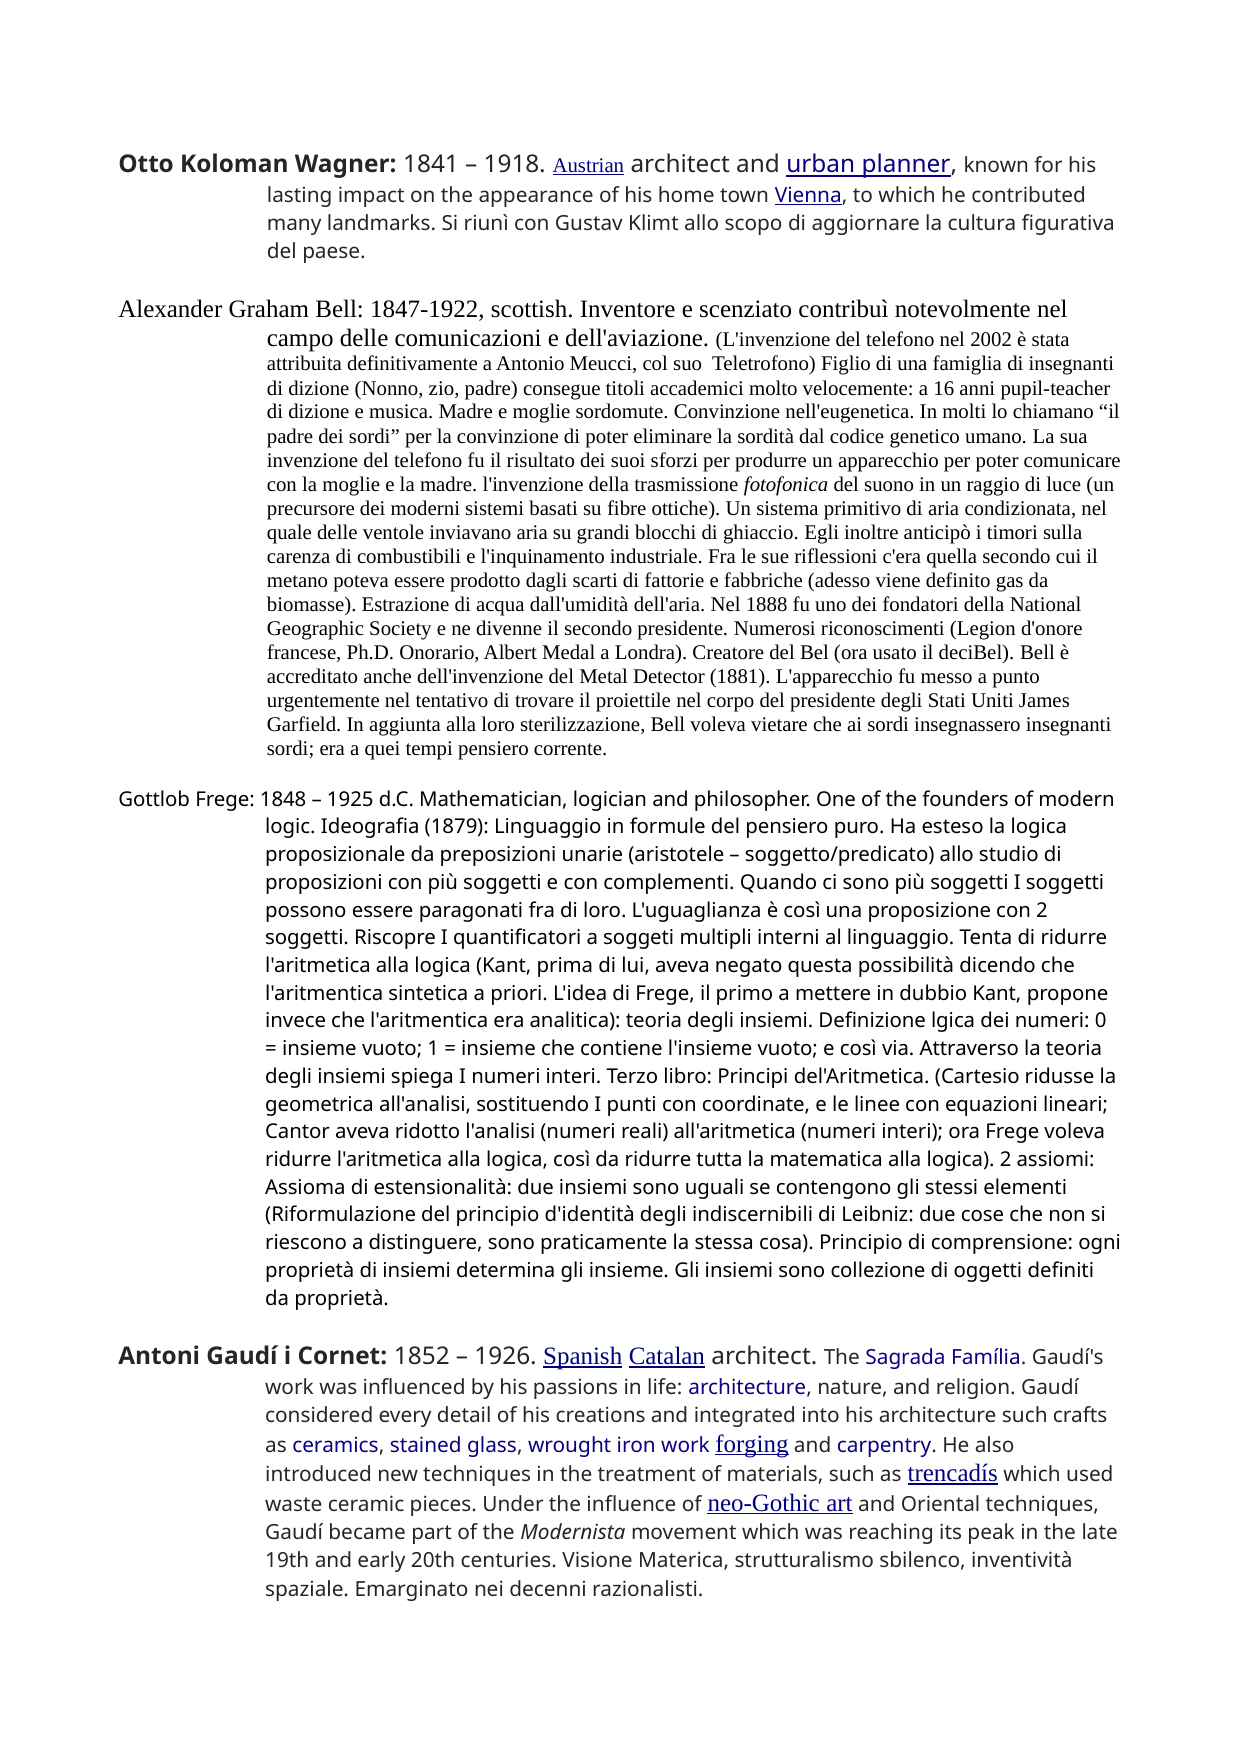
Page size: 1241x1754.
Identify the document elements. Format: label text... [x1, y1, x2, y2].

text Antoni Gaudí i Cornet: 1852 – 1926. Spanish Catalan architect. The Sagrada Família. Gaudí's work was influenced by his passions in life: architecture, nature, and religion. Gaudí considered every detail of his creations and integrated into his architecture such crafts as ceramics, stained glass, wrought iron work forging and carpentry. He also introduced new techniques in the treatment of materials, such as trencadís which used waste ceramic pieces. Under the influence of neo-Gothic art and Oriental techniques, Gaudí became part of the Modernista movement which was reaching its peak in the late 19th and early 20th centuries. Visione Materica, strutturalismo sbilenco, inventività spaziale. Emarginato nei decenni razionalisti. [118, 1339, 1122, 1602]
text Otto Koloman Wagner: 1841 – 1918. Austrian architect and urban planner, known for his lasting impact on the appearance of his home town Vienna, to which he contributed many landmarks. Si riunì con Gustav Klimt allo scopo di aggiornare la cultura figurativa del paese. [118, 147, 1122, 265]
text Gottlob Frege: 1848 – 1925 d.C. Mathematician, logician and philosopher. One of the founders of modern logic. Ideografia (1879): Linguaggio in formule del pensiero puro. Ha esteso la logica proposizionale da preposizioni unarie (aristotele – soggetto/predicato) allo studio di proposizioni con più soggetti e con complementi. Quando ci sono più soggetti I soggetti possono essere paragonati fra di loro. L'uguaglianza è così una proposizione con 2 soggetti. Riscopre I quantificatori a soggeti multipli interni al linguaggio. Tenta di ridurre l'aritmetica alla logica (Kant, prima di lui, aveva negato questa possibilità dicendo che l'aritmentica sintetica a priori. L'idea di Frege, il primo a mettere in dubbio Kant, propone invece che l'aritmentica era analitica): teoria degli insiemi. Definizione lgica dei numeri: 0 = insieme vuoto; 1 = insieme che contiene l'insieme vuoto; e così via. Attraverso la teoria degli insiemi spiega I numeri interi. Terzo libro: Principi del'Aritmetica. (Cartesio ridusse la geometrica all'analisi, sostituendo I punti con coordinate, e le linee con equazioni lineari; Cantor aveva ridotto l'analisi (numeri reali) all'aritmetica (numeri interi); ora Frege voleva ridurre l'aritmetica alla logica, così da ridurre tutta la matematica alla logica). 2 assiomi: Assioma di estensionalità: due insiemi sono uguali se contengono gli stessi elementi (Riformulazione del principio d'identità degli indiscernibili di Leibniz: due cose che non si riescono a distinguere, sono praticamente la stessa cosa). Principio di comprensione: ogni proprietà di insiemi determina gli insieme. Gli insiemi sono collezione di oggetti definiti da proprietà. [118, 784, 1122, 1311]
text Alexander Graham Bell: 1847-1922, scottish. Inventore e scenziato contribuì notevolmente nel campo delle comunicazioni e dell'aviazione. (L'invenzione del telefono nel 2002 è stata attribuita definitivamente a Antonio Meucci, col suo Teletrofono) Figlio di una famiglia di insegnanti di dizione (Nonno, zio, padre) consegue titoli accademici molto velocemente: a 16 anni pupil-teacher di dizione e musica. Madre e moglie sordomute. Convinzione nell'eugenetica. In molti lo chiamano “il padre dei sordi” per la convinzione di poter eliminare la sordità dal codice genetico umano. La sua invenzione del telefono fu il risultato dei suoi sforzi per produrre un apparecchio per poter comunicare con la moglie e la madre. l'invenzione della trasmissione fotofonica del suono in un raggio di luce (un precursore dei moderni sistemi basati su fibre ottiche). Un sistema primitivo di aria condizionata, nel quale delle ventole inviavano aria su grandi blocchi di ghiaccio. Egli inoltre anticipò i timori sulla carenza di combustibili e l'inquinamento industriale. Fra le sue riflessioni c'era quella secondo cui il metano poteva essere prodotto dagli scarti di fattorie e fabbriche (adesso viene definito gas da biomasse). Estrazione di acqua dall'umidità dell'aria. Nel 1888 fu uno dei fondatori della National Geographic Society e ne divenne il secondo presidente. Numerosi riconoscimenti (Legion d'onore francese, Ph.D. Onorario, Albert Medal a Londra). Creatore del Bel (ora usato il deciBel). Bell è accreditato anche dell'invenzione del Metal Detector (1881). L'apparecchio fu messo a punto urgentemente nel tentativo di trovare il proiettile nel corpo del presidente degli Stati Uniti James Garfield. In aggiunta alla loro sterilizzazione, Bell voleva vietare che ai sordi insegnassero insegnanti sordi; era a quei tempi pensiero corrente. [118, 294, 1122, 760]
